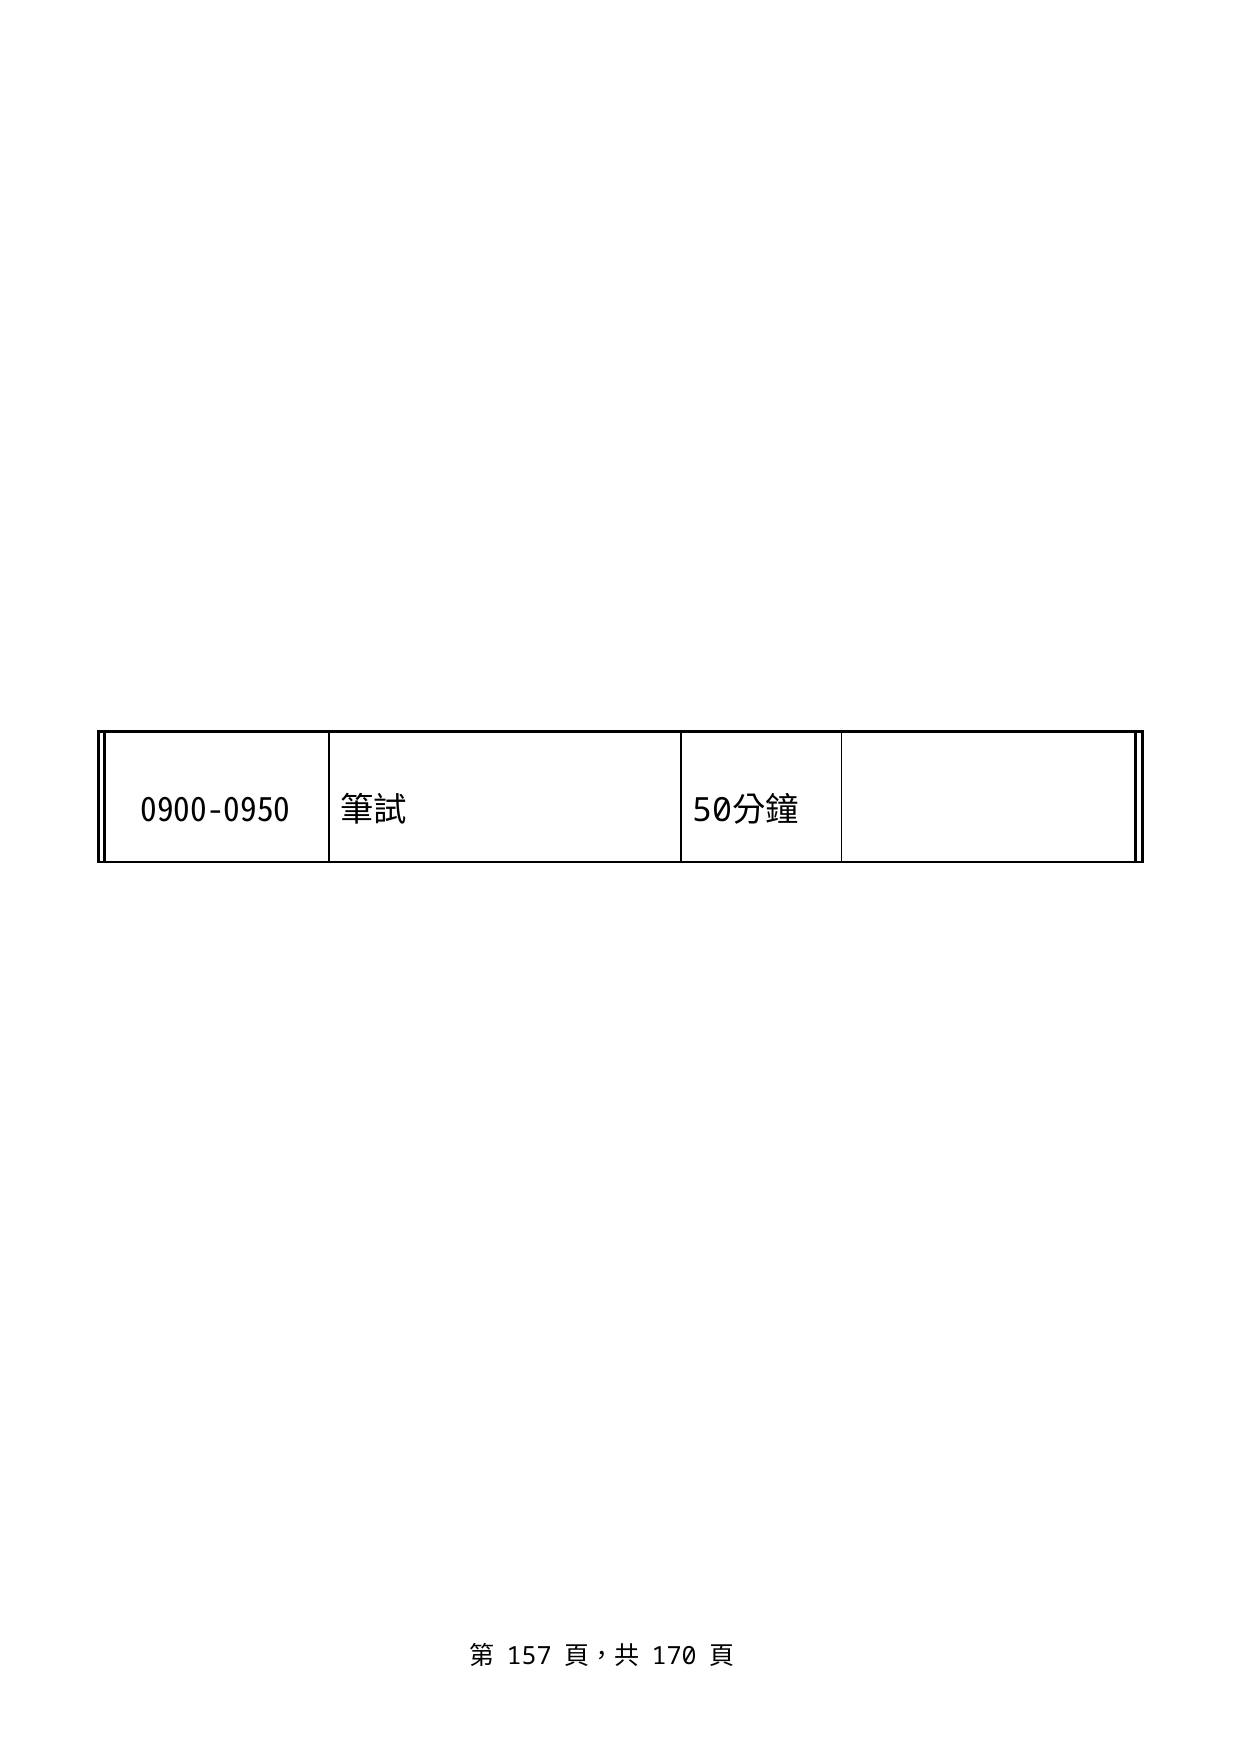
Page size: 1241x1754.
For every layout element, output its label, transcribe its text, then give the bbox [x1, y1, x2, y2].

table_cell [842, 733, 1134, 861]
table_cell 0900-0950 [106, 733, 328, 861]
table_cell 50分鐘 [682, 733, 841, 861]
table_cell 筆試 [330, 733, 680, 861]
